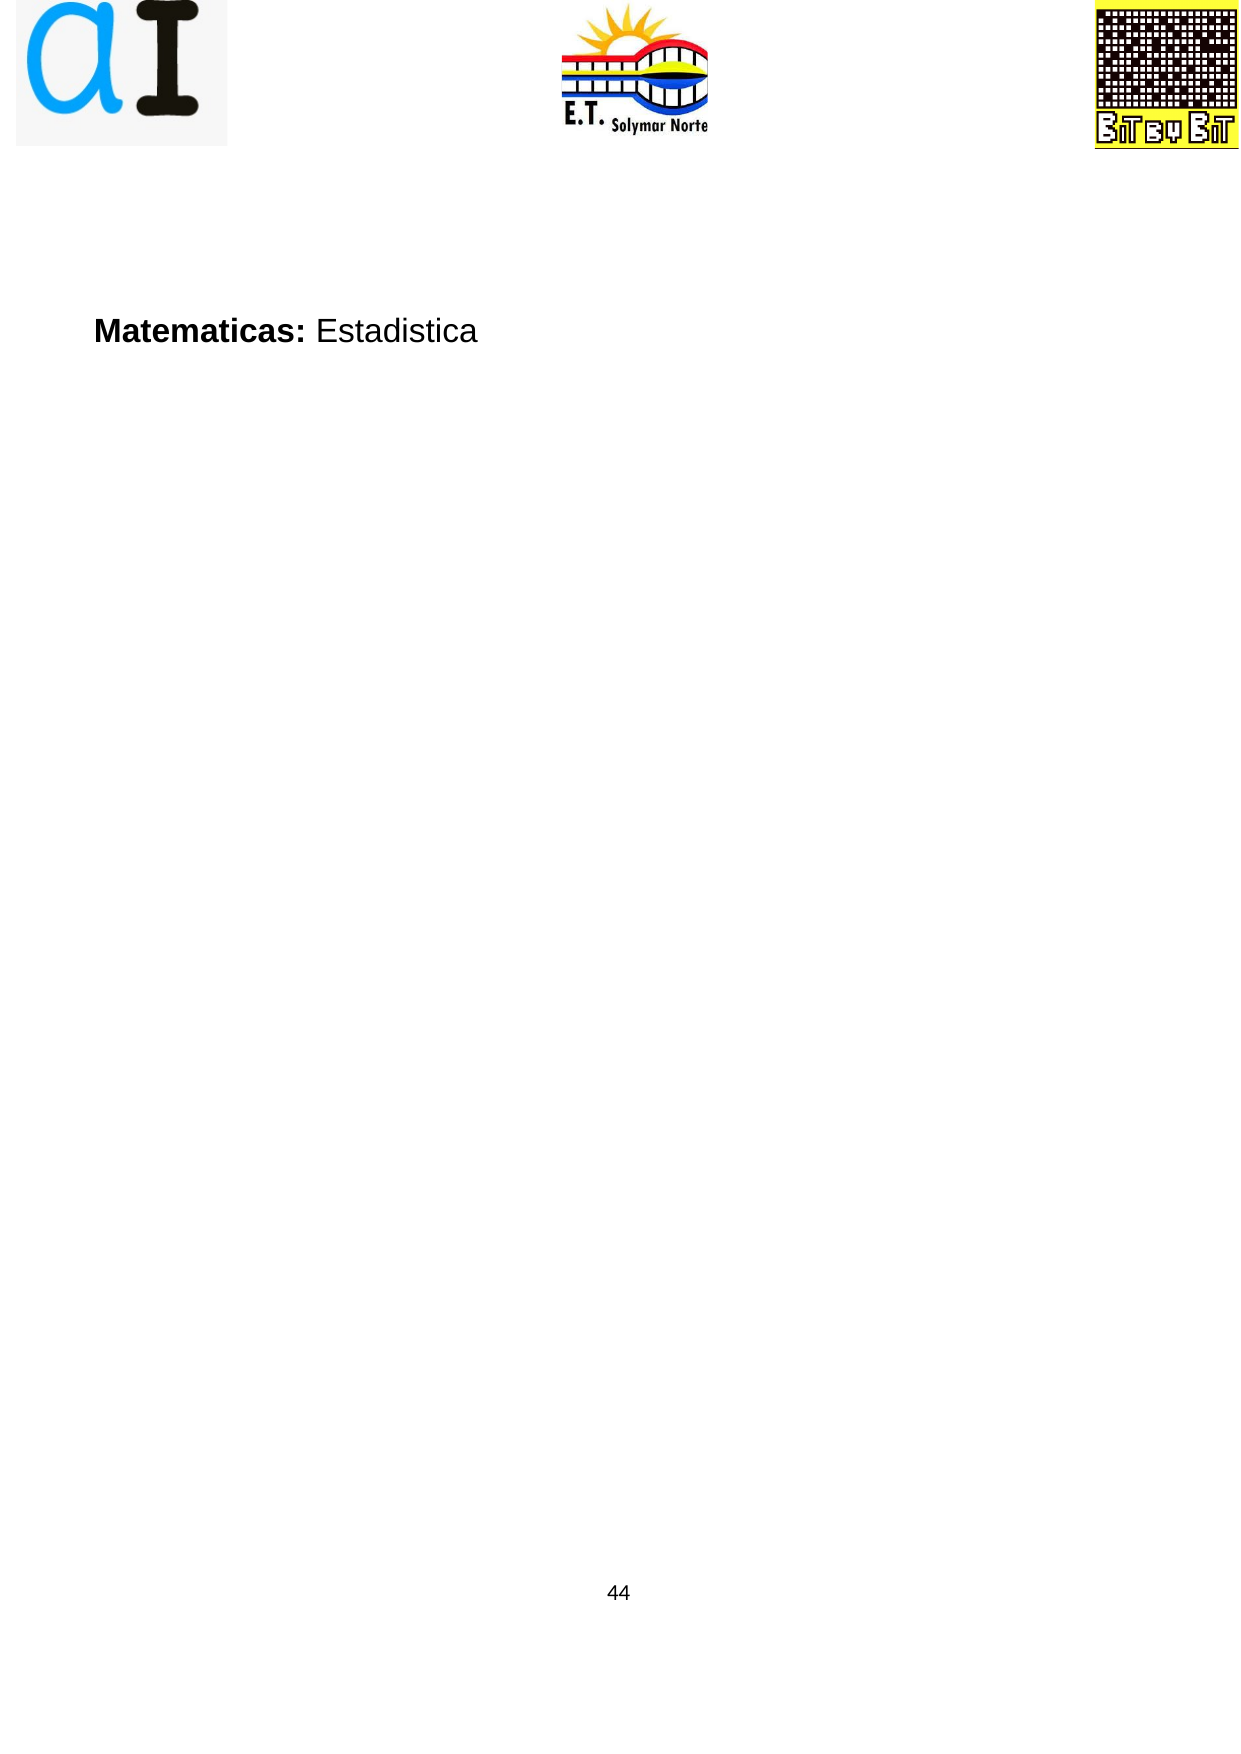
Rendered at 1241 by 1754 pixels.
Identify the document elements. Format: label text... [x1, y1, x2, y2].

picture [16, 0, 228, 146]
picture [1094, 0, 1239, 149]
picture [561, 0, 708, 146]
subtitle Matematicas: Estadistica [94, 311, 1143, 349]
